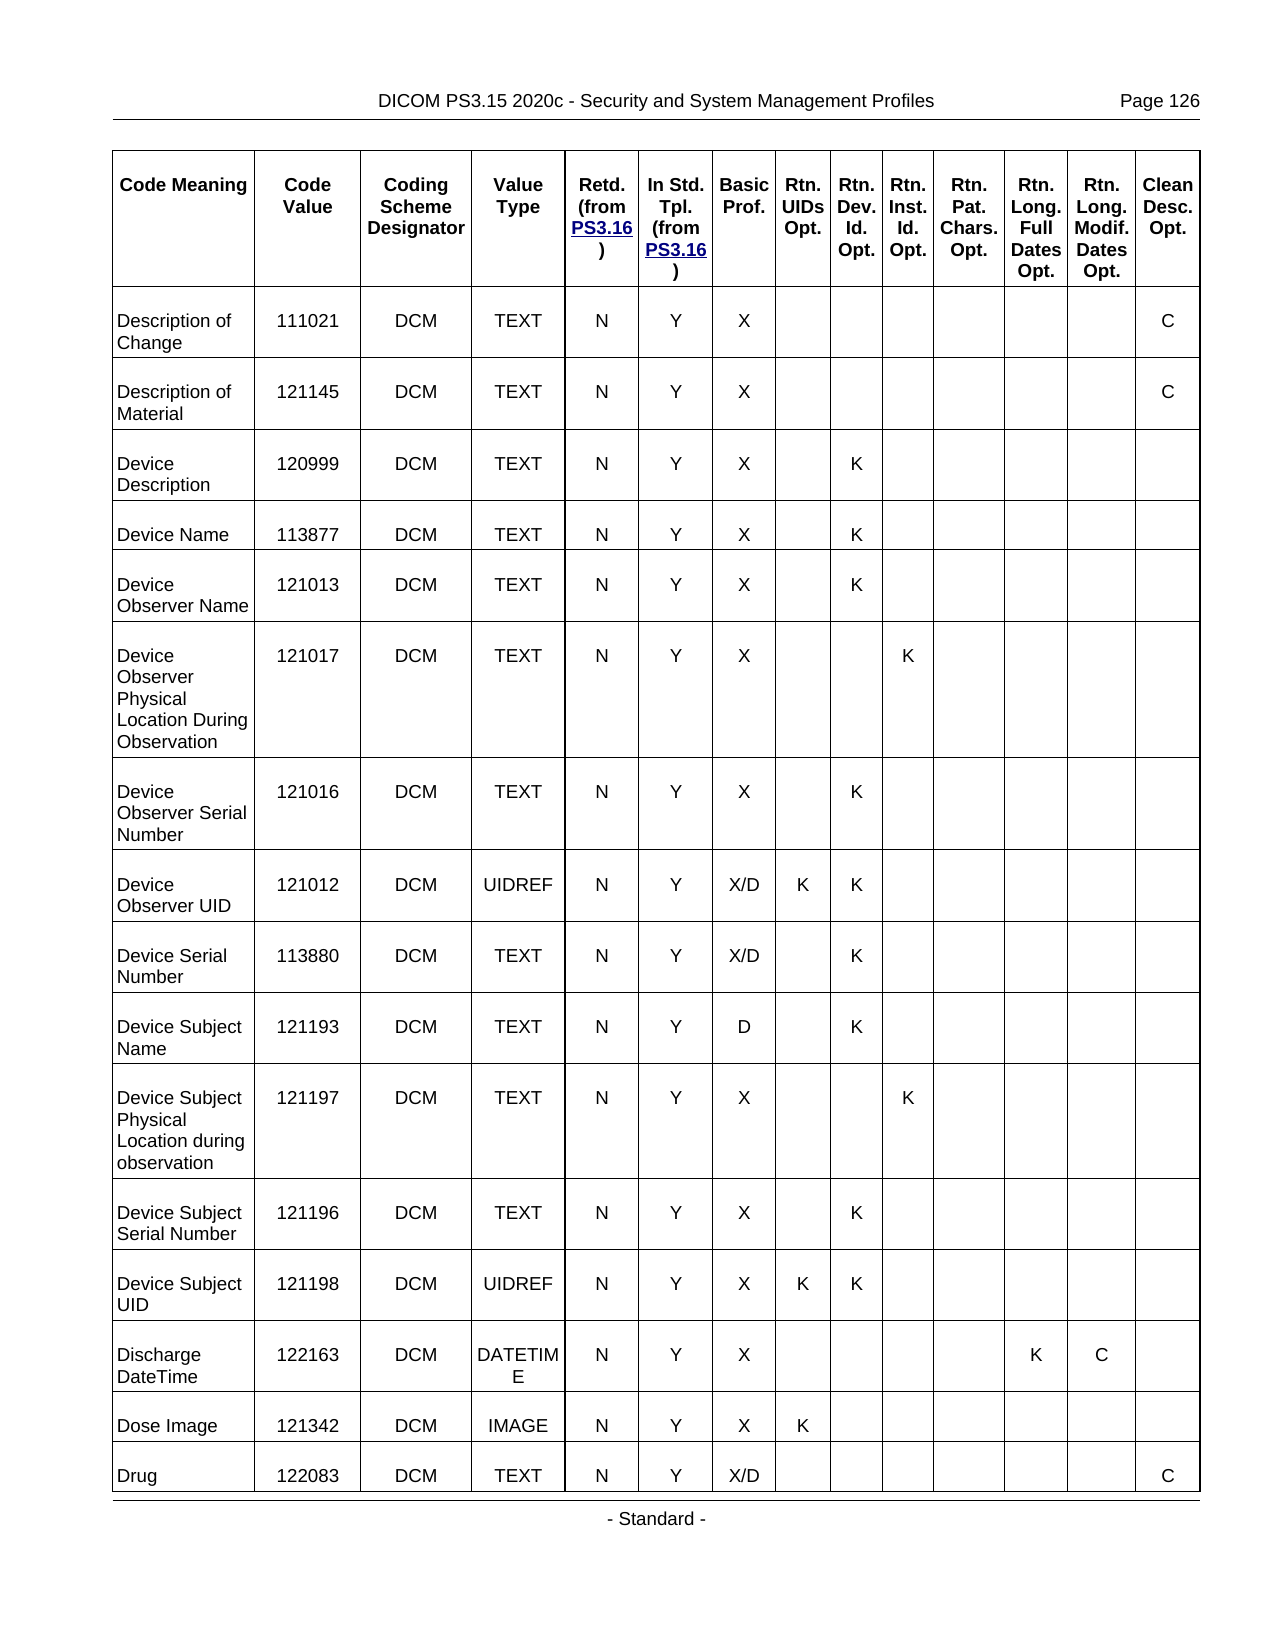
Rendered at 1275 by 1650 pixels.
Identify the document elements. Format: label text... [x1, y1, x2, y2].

table_cell [1068, 358, 1135, 428]
table_cell K [883, 622, 933, 757]
table_cell [776, 501, 830, 549]
table_cell [1068, 622, 1135, 757]
table_cell N [566, 758, 638, 849]
table_cell [1005, 1179, 1067, 1249]
table_cell [1136, 1250, 1199, 1320]
table_cell DCM [361, 850, 471, 921]
table_cell K [776, 1392, 830, 1441]
table_cell [1005, 430, 1067, 500]
table_cell C [1136, 358, 1199, 428]
table_cell [1136, 758, 1199, 849]
table_cell K [831, 430, 882, 500]
table_cell [831, 1064, 882, 1177]
table_cell Device Subject Serial Number [113, 1179, 254, 1249]
table_cell [1005, 1250, 1067, 1320]
table_cell X/D [713, 922, 775, 992]
table_cell N [566, 1179, 638, 1249]
table_cell [1068, 430, 1135, 500]
table_cell [1136, 1392, 1199, 1441]
table_cell [883, 430, 933, 500]
table_cell [883, 993, 933, 1063]
table_cell X [713, 501, 775, 549]
table_cell X/D [713, 850, 775, 921]
table_cell [1136, 501, 1199, 549]
table_cell 121196 [255, 1179, 360, 1249]
table_cell 121013 [255, 550, 360, 621]
table_cell [776, 1442, 830, 1491]
table_cell Device Name [113, 501, 254, 549]
table_header Rtn. UIDs Opt. [776, 151, 830, 286]
table_cell X [713, 1321, 775, 1391]
table_cell [1068, 1250, 1135, 1320]
table_cell [1136, 1179, 1199, 1249]
table_cell [1068, 922, 1135, 992]
table_cell [831, 287, 882, 357]
table_cell X [713, 550, 775, 621]
table_cell [883, 1250, 933, 1320]
table_cell DCM [361, 501, 471, 549]
table_cell [934, 1321, 1004, 1391]
table_cell [1068, 1064, 1135, 1177]
table_cell 113877 [255, 501, 360, 549]
table_header Rtn. Dev. Id. Opt. [831, 151, 882, 286]
table_cell Drug [113, 1442, 254, 1491]
table_cell TEXT [472, 430, 564, 500]
table_cell [883, 501, 933, 549]
table_cell Y [639, 287, 712, 357]
table_header Rtn. Inst. Id. Opt. [883, 151, 933, 286]
table_cell C [1136, 1442, 1199, 1491]
table_cell Device Subject Physical Location during observation [113, 1064, 254, 1177]
table_header Code Meaning [113, 151, 254, 286]
table_cell [934, 430, 1004, 500]
table_cell [883, 358, 933, 428]
table_cell X [713, 358, 775, 428]
table_cell 122083 [255, 1442, 360, 1491]
table_cell [883, 287, 933, 357]
table_cell [776, 622, 830, 757]
table_cell N [566, 1250, 638, 1320]
table_cell X [713, 1064, 775, 1177]
table_cell [883, 1321, 933, 1391]
table_cell 121017 [255, 622, 360, 757]
table_cell K [831, 1250, 882, 1320]
table_cell Y [639, 1442, 712, 1491]
table_cell DCM [361, 1321, 471, 1391]
table_cell [1005, 501, 1067, 549]
table_cell [1068, 1392, 1135, 1441]
table_cell [776, 1179, 830, 1249]
table_cell TEXT [472, 758, 564, 849]
table_header Clean Desc. Opt. [1136, 151, 1199, 286]
table_cell [1068, 501, 1135, 549]
table_cell 121012 [255, 850, 360, 921]
table_cell DCM [361, 358, 471, 428]
table_cell [1068, 1179, 1135, 1249]
table_cell [934, 993, 1004, 1063]
table_cell Y [639, 1064, 712, 1177]
table_cell C [1068, 1321, 1135, 1391]
table_cell [1005, 287, 1067, 357]
table_cell N [566, 430, 638, 500]
table_cell K [831, 850, 882, 921]
table_cell TEXT [472, 622, 564, 757]
table_cell TEXT [472, 358, 564, 428]
table_cell [1068, 1442, 1135, 1491]
table_cell 121342 [255, 1392, 360, 1441]
table_cell N [566, 550, 638, 621]
table_cell Y [639, 993, 712, 1063]
table_header Rtn. Pat. Chars. Opt. [934, 151, 1004, 286]
table_cell DCM [361, 1064, 471, 1177]
table_cell [1005, 1442, 1067, 1491]
table_cell DCM [361, 430, 471, 500]
table_cell 121193 [255, 993, 360, 1063]
table_cell X [713, 758, 775, 849]
table_cell [1068, 550, 1135, 621]
table_cell Device Description [113, 430, 254, 500]
table_cell [1136, 550, 1199, 621]
table_cell [1136, 922, 1199, 992]
table_cell [1068, 850, 1135, 921]
table_cell [883, 922, 933, 992]
table_cell [1136, 1321, 1199, 1391]
table_cell [934, 287, 1004, 357]
table_header In Std. Tpl. (from PS3.16) [639, 151, 712, 286]
table_cell [934, 1442, 1004, 1491]
table_cell X [713, 1250, 775, 1320]
table_cell Y [639, 1321, 712, 1391]
table_header Coding Scheme Designator [361, 151, 471, 286]
table_cell 121016 [255, 758, 360, 849]
table_cell [1005, 550, 1067, 621]
table_cell K [1005, 1321, 1067, 1391]
table_cell K [883, 1064, 933, 1177]
table_cell Device Subject Name [113, 993, 254, 1063]
table_cell Y [639, 922, 712, 992]
table_cell [934, 1064, 1004, 1177]
table_cell X [713, 622, 775, 757]
table_cell N [566, 922, 638, 992]
table_cell DCM [361, 758, 471, 849]
table_cell Y [639, 358, 712, 428]
table_cell [1005, 993, 1067, 1063]
table_header Value Type [472, 151, 564, 286]
table_cell [1136, 430, 1199, 500]
table_cell [934, 1250, 1004, 1320]
table_cell UIDREF [472, 1250, 564, 1320]
table_cell Y [639, 550, 712, 621]
table_cell 121145 [255, 358, 360, 428]
table_cell N [566, 358, 638, 428]
table_cell N [566, 993, 638, 1063]
table_cell X/D [713, 1442, 775, 1491]
table_cell TEXT [472, 287, 564, 357]
table_cell Y [639, 758, 712, 849]
table_cell [1005, 758, 1067, 849]
table_cell [1136, 850, 1199, 921]
table_cell Device Observer UID [113, 850, 254, 921]
table_cell [934, 1392, 1004, 1441]
table_cell K [831, 993, 882, 1063]
table_cell N [566, 622, 638, 757]
table_cell D [713, 993, 775, 1063]
table_cell DCM [361, 922, 471, 992]
table_cell N [566, 1064, 638, 1177]
table_cell DCM [361, 1442, 471, 1491]
table_cell [776, 1321, 830, 1391]
table_cell DCM [361, 1179, 471, 1249]
table_cell DCM [361, 550, 471, 621]
table_cell Y [639, 1179, 712, 1249]
table_cell 111021 [255, 287, 360, 357]
table_cell K [831, 758, 882, 849]
table_cell [831, 1442, 882, 1491]
table_cell [1068, 758, 1135, 849]
table_cell DCM [361, 993, 471, 1063]
table_cell Y [639, 850, 712, 921]
table_cell TEXT [472, 1064, 564, 1177]
table_cell [934, 850, 1004, 921]
table_cell DCM [361, 622, 471, 757]
table_cell Device Observer Serial Number [113, 758, 254, 849]
table_cell Y [639, 501, 712, 549]
table_cell TEXT [472, 1179, 564, 1249]
table_cell N [566, 501, 638, 549]
table_cell TEXT [472, 501, 564, 549]
table_cell Y [639, 1392, 712, 1441]
table_cell K [831, 501, 882, 549]
table_cell N [566, 1442, 638, 1491]
table_cell [1136, 622, 1199, 757]
table_cell N [566, 1392, 638, 1441]
table_cell K [831, 550, 882, 621]
table_cell [1005, 850, 1067, 921]
table_cell [831, 1321, 882, 1391]
table_cell Y [639, 430, 712, 500]
table_header Basic Prof. [713, 151, 775, 286]
table_cell [1005, 622, 1067, 757]
table_cell Y [639, 1250, 712, 1320]
table_cell Discharge DateTime [113, 1321, 254, 1391]
table_cell [776, 758, 830, 849]
table_cell TEXT [472, 1442, 564, 1491]
table_cell IMAGE [472, 1392, 564, 1441]
table_cell [883, 550, 933, 621]
table_cell [934, 758, 1004, 849]
table_cell [934, 358, 1004, 428]
table_cell K [776, 1250, 830, 1320]
table_cell [1068, 287, 1135, 357]
table_cell Description of Material [113, 358, 254, 428]
table_cell [934, 501, 1004, 549]
table_cell UIDREF [472, 850, 564, 921]
table_cell 122163 [255, 1321, 360, 1391]
table_cell [776, 1064, 830, 1177]
table_cell [776, 550, 830, 621]
table_cell [831, 1392, 882, 1441]
table_cell DCM [361, 287, 471, 357]
table_cell Dose Image [113, 1392, 254, 1441]
table_cell X [713, 287, 775, 357]
table_cell TEXT [472, 922, 564, 992]
table_cell [934, 622, 1004, 757]
table_cell TEXT [472, 550, 564, 621]
table_cell Description of Change [113, 287, 254, 357]
table_cell [1136, 1064, 1199, 1177]
table_cell X [713, 1179, 775, 1249]
table_cell [776, 358, 830, 428]
table_cell N [566, 850, 638, 921]
table_cell 121197 [255, 1064, 360, 1177]
table_cell 113880 [255, 922, 360, 992]
table_cell [1005, 1392, 1067, 1441]
table_cell 121198 [255, 1250, 360, 1320]
table_cell [883, 1179, 933, 1249]
table_cell K [831, 1179, 882, 1249]
table_cell [776, 287, 830, 357]
table_cell [1136, 993, 1199, 1063]
table_header Rtn. Long. Modif. Dates Opt. [1068, 151, 1135, 286]
table_cell Device Subject UID [113, 1250, 254, 1320]
table_header Rtn. Long. Full Dates Opt. [1005, 151, 1067, 286]
table_cell C [1136, 287, 1199, 357]
table_cell [883, 1392, 933, 1441]
table_cell N [566, 287, 638, 357]
table_cell 120999 [255, 430, 360, 500]
table_cell [883, 1442, 933, 1491]
table_cell [934, 550, 1004, 621]
table_cell [1005, 1064, 1067, 1177]
table_cell DATETIME [472, 1321, 564, 1391]
table_cell DCM [361, 1392, 471, 1441]
table_header Code Value [255, 151, 360, 286]
table_cell Y [639, 622, 712, 757]
table_cell [1005, 358, 1067, 428]
table_cell Device Observer Name [113, 550, 254, 621]
table_cell [776, 922, 830, 992]
table_cell K [831, 922, 882, 992]
table_cell K [776, 850, 830, 921]
table_cell [934, 922, 1004, 992]
table_cell Device Serial Number [113, 922, 254, 992]
table_cell [934, 1179, 1004, 1249]
table_cell [776, 993, 830, 1063]
table_cell N [566, 1321, 638, 1391]
table_cell [831, 358, 882, 428]
table_header Retd. (from PS3.16) [566, 151, 638, 286]
table_cell Device Observer Physical Location During Observation [113, 622, 254, 757]
table_cell X [713, 430, 775, 500]
table_cell TEXT [472, 993, 564, 1063]
table_cell DCM [361, 1250, 471, 1320]
table_cell [1068, 993, 1135, 1063]
table_cell [776, 430, 830, 500]
table_cell [883, 850, 933, 921]
table_cell [883, 758, 933, 849]
table_cell [1005, 922, 1067, 992]
table_cell X [713, 1392, 775, 1441]
table_cell [831, 622, 882, 757]
